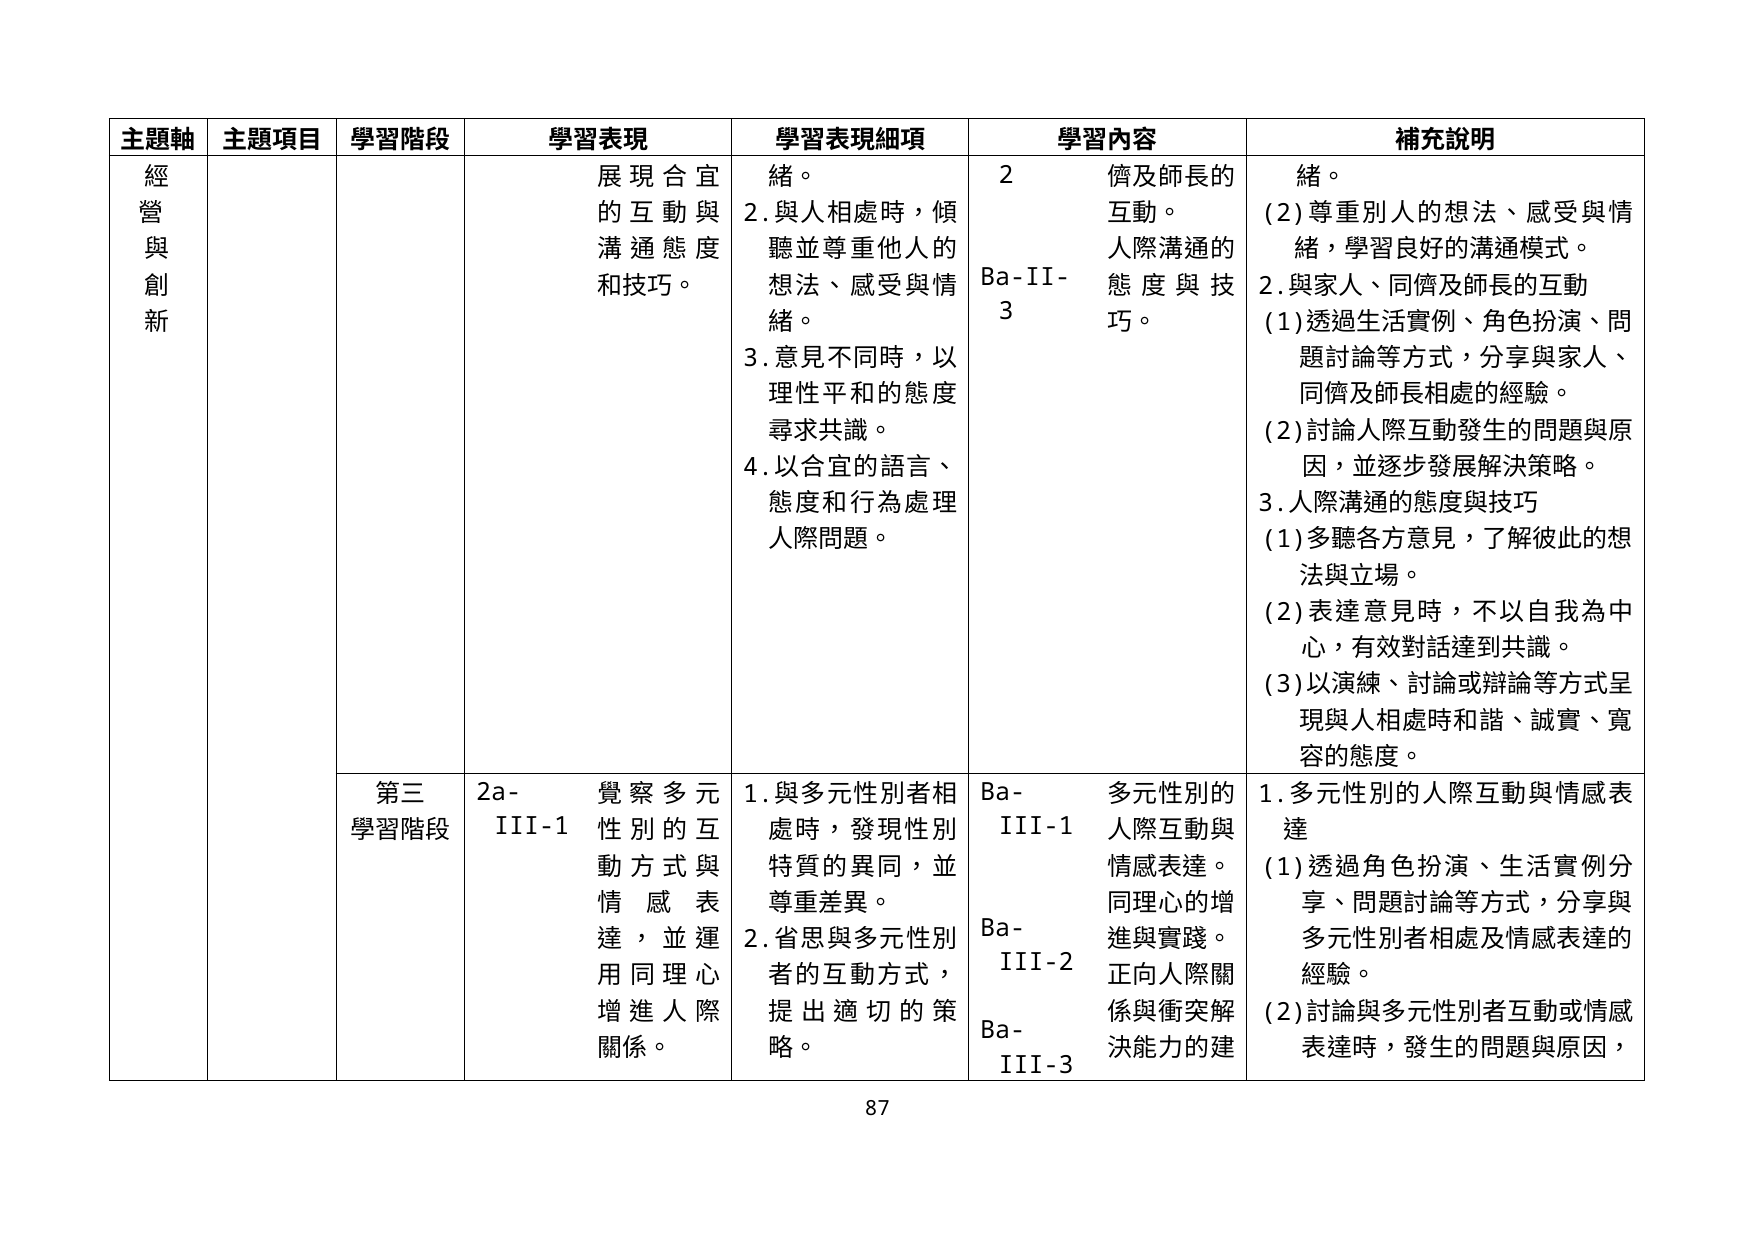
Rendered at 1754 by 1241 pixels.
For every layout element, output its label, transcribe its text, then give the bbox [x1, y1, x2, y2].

table_cell 覺察多元性別的互動方式與情感表達，並運用同理心增進人際關係。 [586, 774, 731, 1080]
table_header 學習表現 [465, 119, 731, 155]
table_cell 緒。 (2)尊重別人的想法、感受與情緒，學習良好的溝通模式。 2.與家人、同儕及師長的互動 (1)透過生活實例、角色扮演、問題討論等方式，分享與家人、同儕及師長相處的經驗。 (2)討論人際互動發生的問題與原因，並逐步發展解決策略。 3.人際溝通的態度與技巧 (1)多聽各方意見，了解彼此的想法與立場。 (2)表達意見時，不以自我為中心，有效對話達到共識。 (3)以演練、討論或辯論等方式呈現與人相處時和諧、誠實、寬容的態度。 [1247, 156, 1644, 773]
table_header 學習內容 [969, 119, 1246, 155]
table_header 主題項目 [208, 119, 336, 155]
table_cell 儕及師長的互動。 人際溝通的態度與技巧。 [1096, 156, 1246, 773]
table_header 補充說明 [1247, 119, 1644, 155]
table_cell 經 營 與 創 新 [110, 156, 207, 1080]
table_cell 1.與多元性別者相處時，發現性別特質的異同，並尊重差異。 2.省思與多元性別者的互動方式，提出適切的策略。 [732, 774, 968, 1080]
table_cell 2a-III-1 [465, 774, 586, 1080]
table_cell 多元性別的人際互動與情感表達。 同理心的增進與實踐。 正向人際關係與衝突解決能力的建 [1096, 774, 1246, 1080]
table_cell [337, 156, 464, 773]
table_cell 1.多元性別的人際互動與情感表達 (1)透過角色扮演、生活實例分享、問題討論等方式，分享與多元性別者相處及情感表達的經驗。 (2)討論與多元性別者互動或情感表達時，發生的問題與原因， [1247, 774, 1644, 1080]
table_cell 展現合宜的互動與溝通態度和技巧。 [586, 156, 731, 773]
table_cell 緒。 2.與人相處時，傾聽並尊重他人的想法、感受與情緒。 3.意見不同時，以理性平和的態度尋求共識。 4.以合宜的語言、態度和行為處理人際問題。 [732, 156, 968, 773]
table_cell Ba-III-1 Ba-III-2 Ba-III-3 [969, 774, 1096, 1080]
table_cell 2 Ba-II-3 [969, 156, 1096, 773]
table_header 主題軸 [110, 119, 207, 155]
table_header 學習表現細項 [732, 119, 968, 155]
table_cell 第三 學習階段 [337, 774, 464, 1080]
table_cell [208, 156, 336, 1080]
table_cell [465, 156, 586, 773]
table_header 學習階段 [337, 119, 464, 155]
